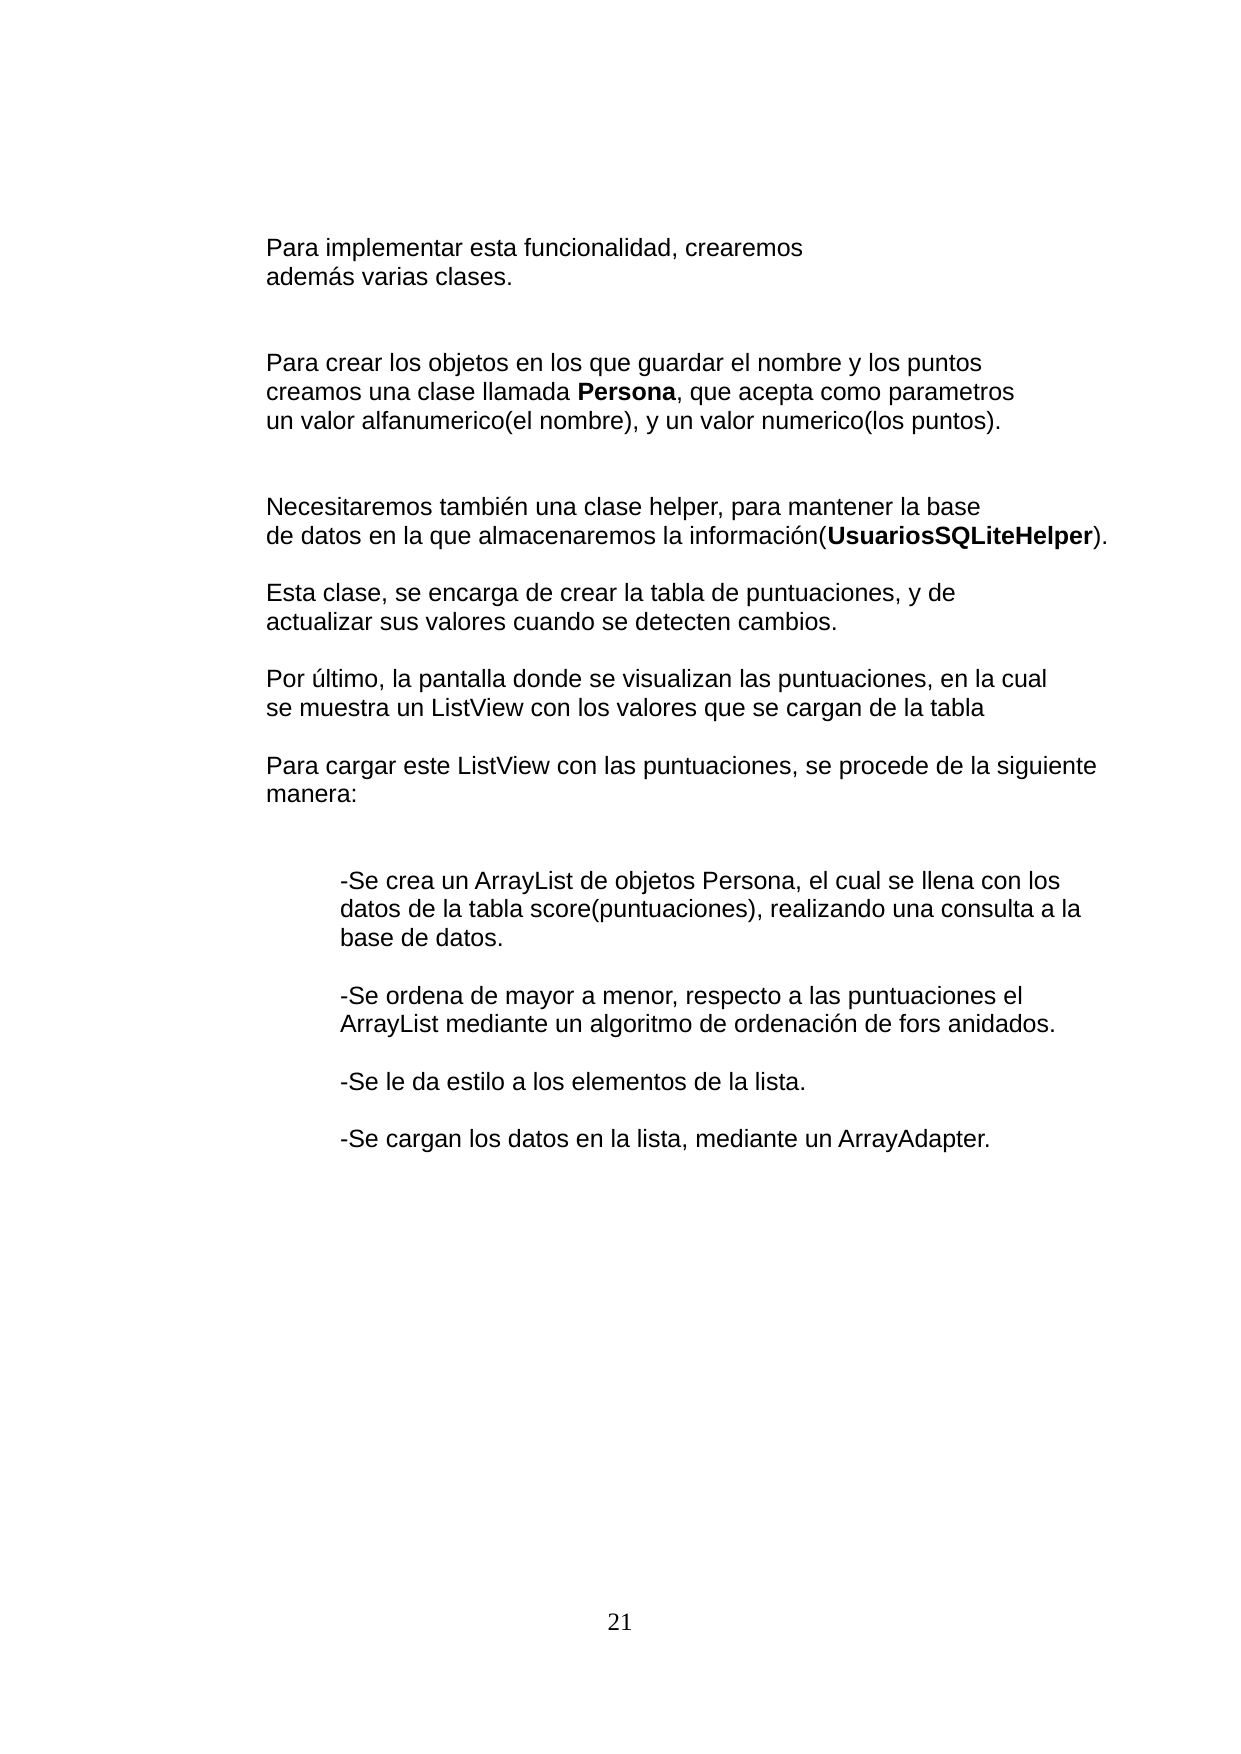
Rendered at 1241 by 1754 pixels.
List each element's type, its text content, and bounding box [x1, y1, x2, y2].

text de datos en la que almacenaremos la información(UsuariosSQLiteHelper). [118, 521, 1122, 549]
text además varias clases. [118, 262, 1122, 291]
text se muestra un ListView con los valores que se cargan de la tabla [118, 693, 1122, 722]
text -Se crea un ArrayList de objetos Persona, el cual se llena con los [118, 866, 1122, 894]
text -Se cargan los datos en la lista, mediante un ArrayAdapter. [118, 1124, 1122, 1153]
text base de datos. [118, 923, 1122, 952]
text Para implementar esta funcionalidad, crearemos [118, 233, 1122, 262]
text Esta clase, se encarga de crear la tabla de puntuaciones, y de [118, 578, 1122, 607]
text actualizar sus valores cuando se detecten cambios. [118, 607, 1122, 636]
text Necesitaremos también una clase helper, para mantener la base [118, 492, 1122, 521]
text Para crear los objetos en los que guardar el nombre y los puntos [118, 348, 1122, 377]
text -Se le da estilo a los elementos de la lista. [118, 1067, 1122, 1096]
text Para cargar este ListView con las puntuaciones, se procede de la siguiente [118, 751, 1122, 779]
text manera: [118, 779, 1122, 808]
text Por último, la pantalla donde se visualizan las puntuaciones, en la cual [118, 664, 1122, 693]
text creamos una clase llamada Persona, que acepta como parametros [118, 377, 1122, 406]
text un valor alfanumerico(el nombre), y un valor numerico(los puntos). [118, 406, 1122, 434]
text datos de la tabla score(puntuaciones), realizando una consulta a la [118, 894, 1122, 923]
text -Se ordena de mayor a menor, respecto a las puntuaciones el ArrayList mediante un algoritmo de ordenación de fors anidados. [118, 981, 1122, 1038]
